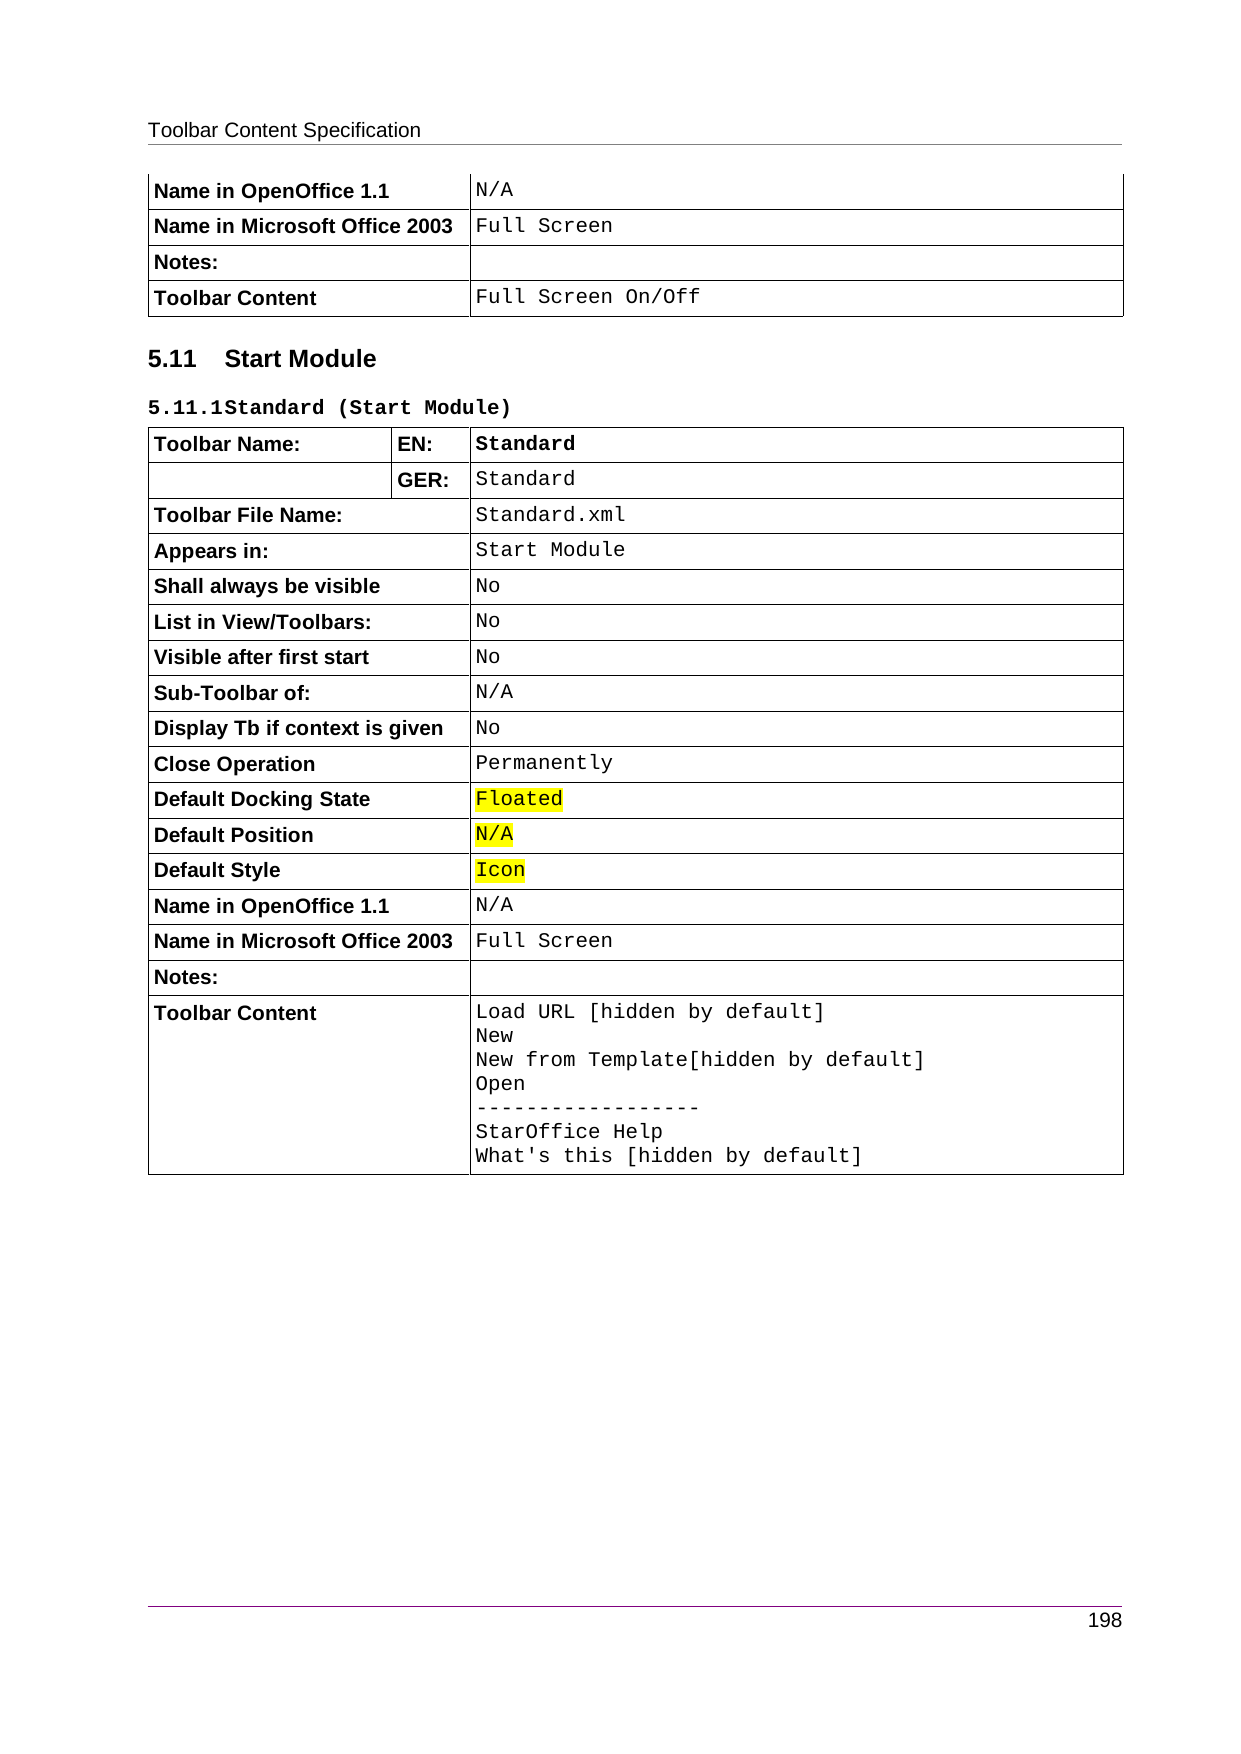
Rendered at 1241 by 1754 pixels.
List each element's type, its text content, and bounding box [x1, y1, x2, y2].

table_cell Toolbar File Name: [149, 499, 469, 533]
table_cell Floated [471, 783, 1123, 818]
table_cell No [471, 570, 1123, 604]
table_cell No [471, 605, 1123, 640]
table_cell [471, 961, 1123, 995]
table_cell N/A [471, 676, 1123, 711]
table_cell Default Docking State [149, 783, 469, 818]
subtitle Standard (Start Module) [148, 397, 1122, 421]
table_cell GER: [392, 463, 469, 498]
table_cell Shall always be visible [149, 570, 469, 604]
table_cell [471, 246, 1123, 280]
table_header Standard [471, 428, 1123, 462]
table_cell Notes: [149, 246, 469, 280]
table_cell No [471, 712, 1123, 746]
table_cell Standard [471, 463, 1123, 498]
table_cell List in View/Toolbars: [149, 605, 469, 640]
table_cell Toolbar Content [149, 996, 469, 1174]
table_cell Sub-Toolbar of: [149, 676, 469, 711]
table_cell Full Screen On/Off [471, 281, 1123, 316]
table_cell Load URL [hidden by default] New New from Template[hidden by default] Open ------------------ StarOffice Help What's this [hidden by default] [471, 996, 1123, 1174]
table_cell N/A [471, 819, 1123, 853]
table_cell Default Position [149, 819, 469, 853]
table_cell Icon [471, 854, 1123, 889]
subtitle Start Module [148, 345, 1122, 373]
table_cell [149, 463, 391, 498]
table_cell Full Screen [471, 925, 1123, 960]
table_cell Display Tb if context is given [149, 712, 469, 746]
table_cell Name in Microsoft Office 2003 [149, 210, 469, 245]
table_cell Name in OpenOffice 1.1 [149, 890, 469, 924]
table_cell Notes: [149, 961, 469, 995]
table_cell Start Module [471, 534, 1123, 569]
table_cell Default Style [149, 854, 469, 889]
table_cell Toolbar Content [149, 281, 469, 316]
table_cell No [471, 641, 1123, 675]
table_cell Name in OpenOffice 1.1 [149, 174, 469, 209]
table_cell Close Operation [149, 747, 469, 782]
table_cell N/A [471, 174, 1123, 209]
table_cell Standard.xml [471, 499, 1123, 533]
table_cell Full Screen [471, 210, 1123, 245]
table_cell Name in Microsoft Office 2003 [149, 925, 469, 960]
table_cell Appears in: [149, 534, 469, 569]
table_cell Permanently [471, 747, 1123, 782]
table_header Toolbar Name: [149, 428, 391, 462]
table_header EN: [392, 428, 469, 462]
table_cell N/A [471, 890, 1123, 924]
table_cell Visible after first start [149, 641, 469, 675]
